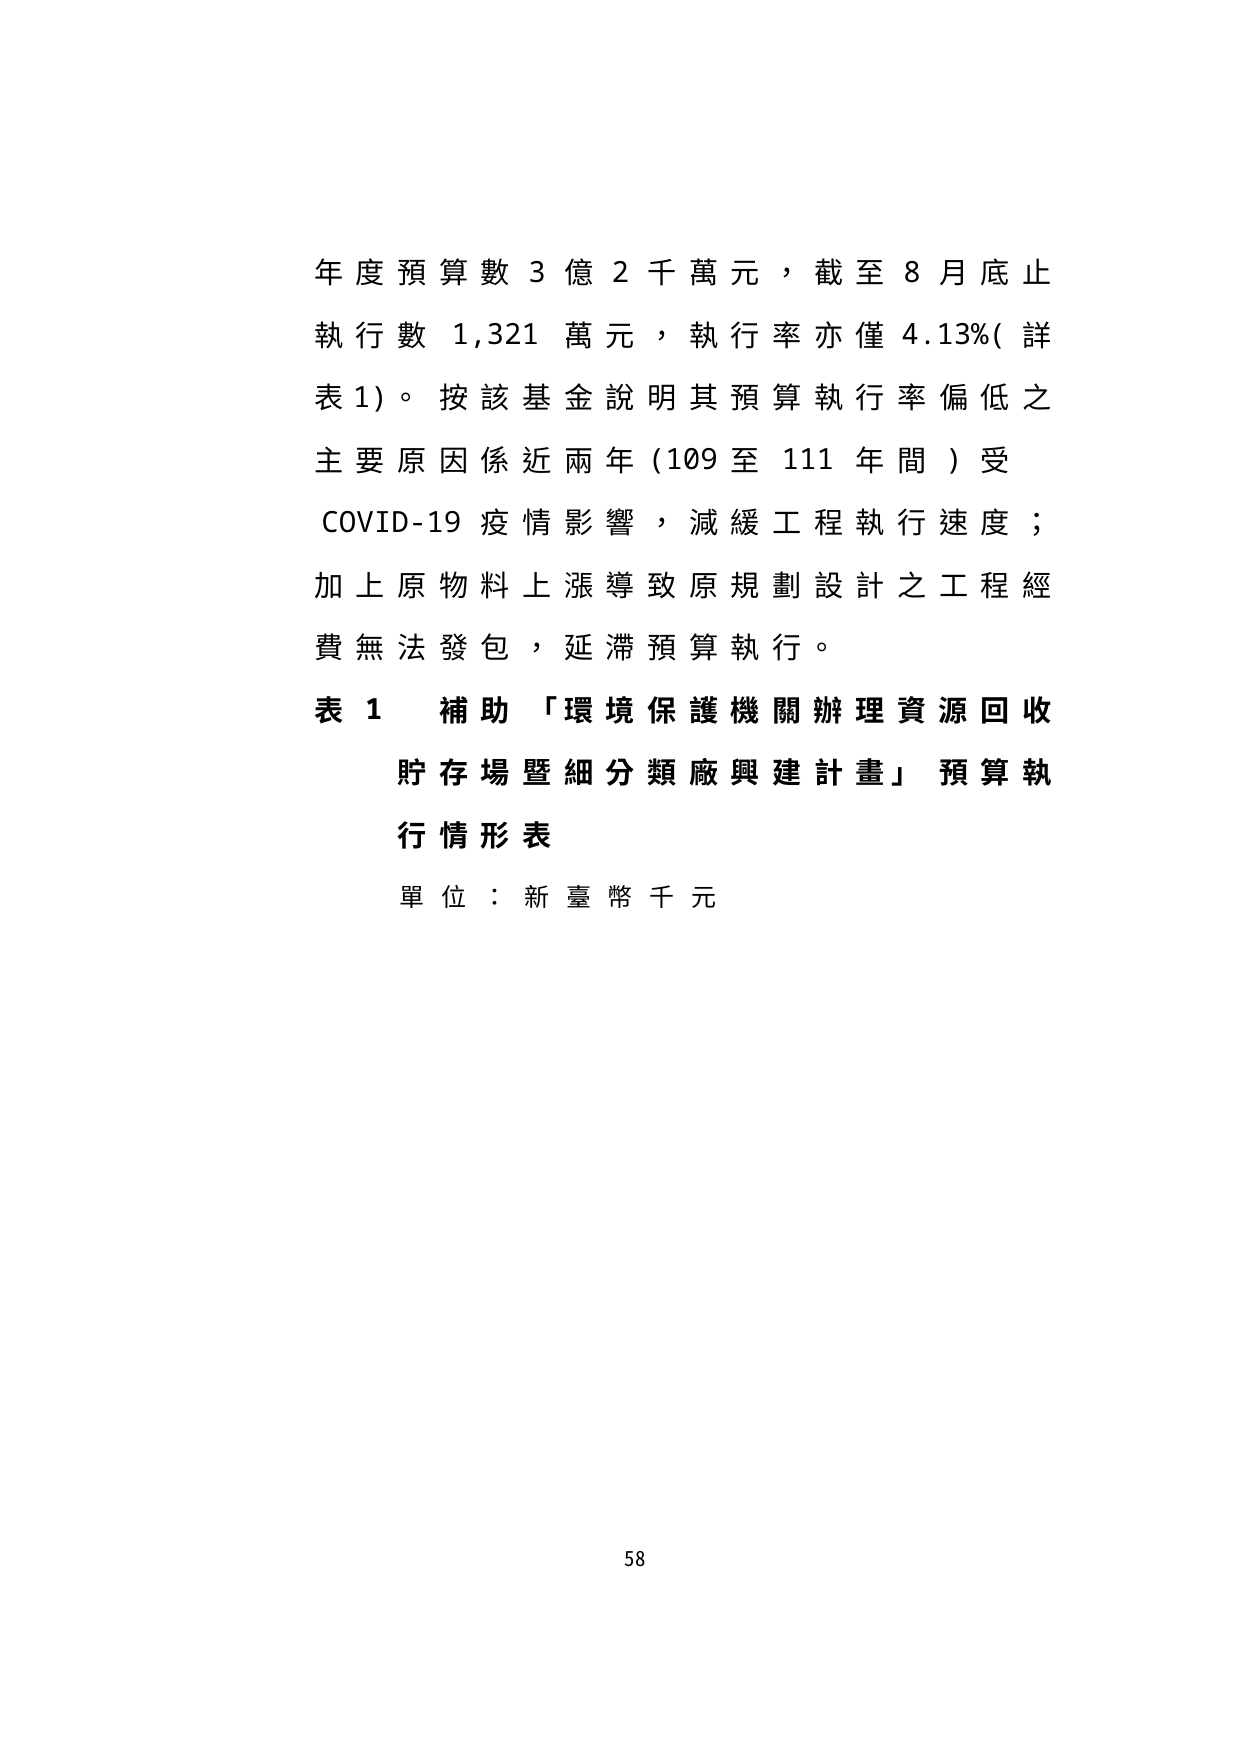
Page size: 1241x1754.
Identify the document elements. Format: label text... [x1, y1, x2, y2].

text 表1 補助「環境保護機關辦理資源回收貯存場暨細分類廠興建計畫」預算執行情形表 單位：新臺幣千元 [271, 667, 1058, 917]
text 年度預算數3億2千萬元，截至8月底止執行數1,321萬元，執行率亦僅4.13%(詳表1)。按該基金說明其預算執行率偏低之主要原因係近兩年(109至111年間)受COVID-19疫情影響，減緩工程執行速度；加上原物料上漲導致原規劃設計之工程經費無法發包，延滯預算執行。 [271, 229, 1058, 667]
